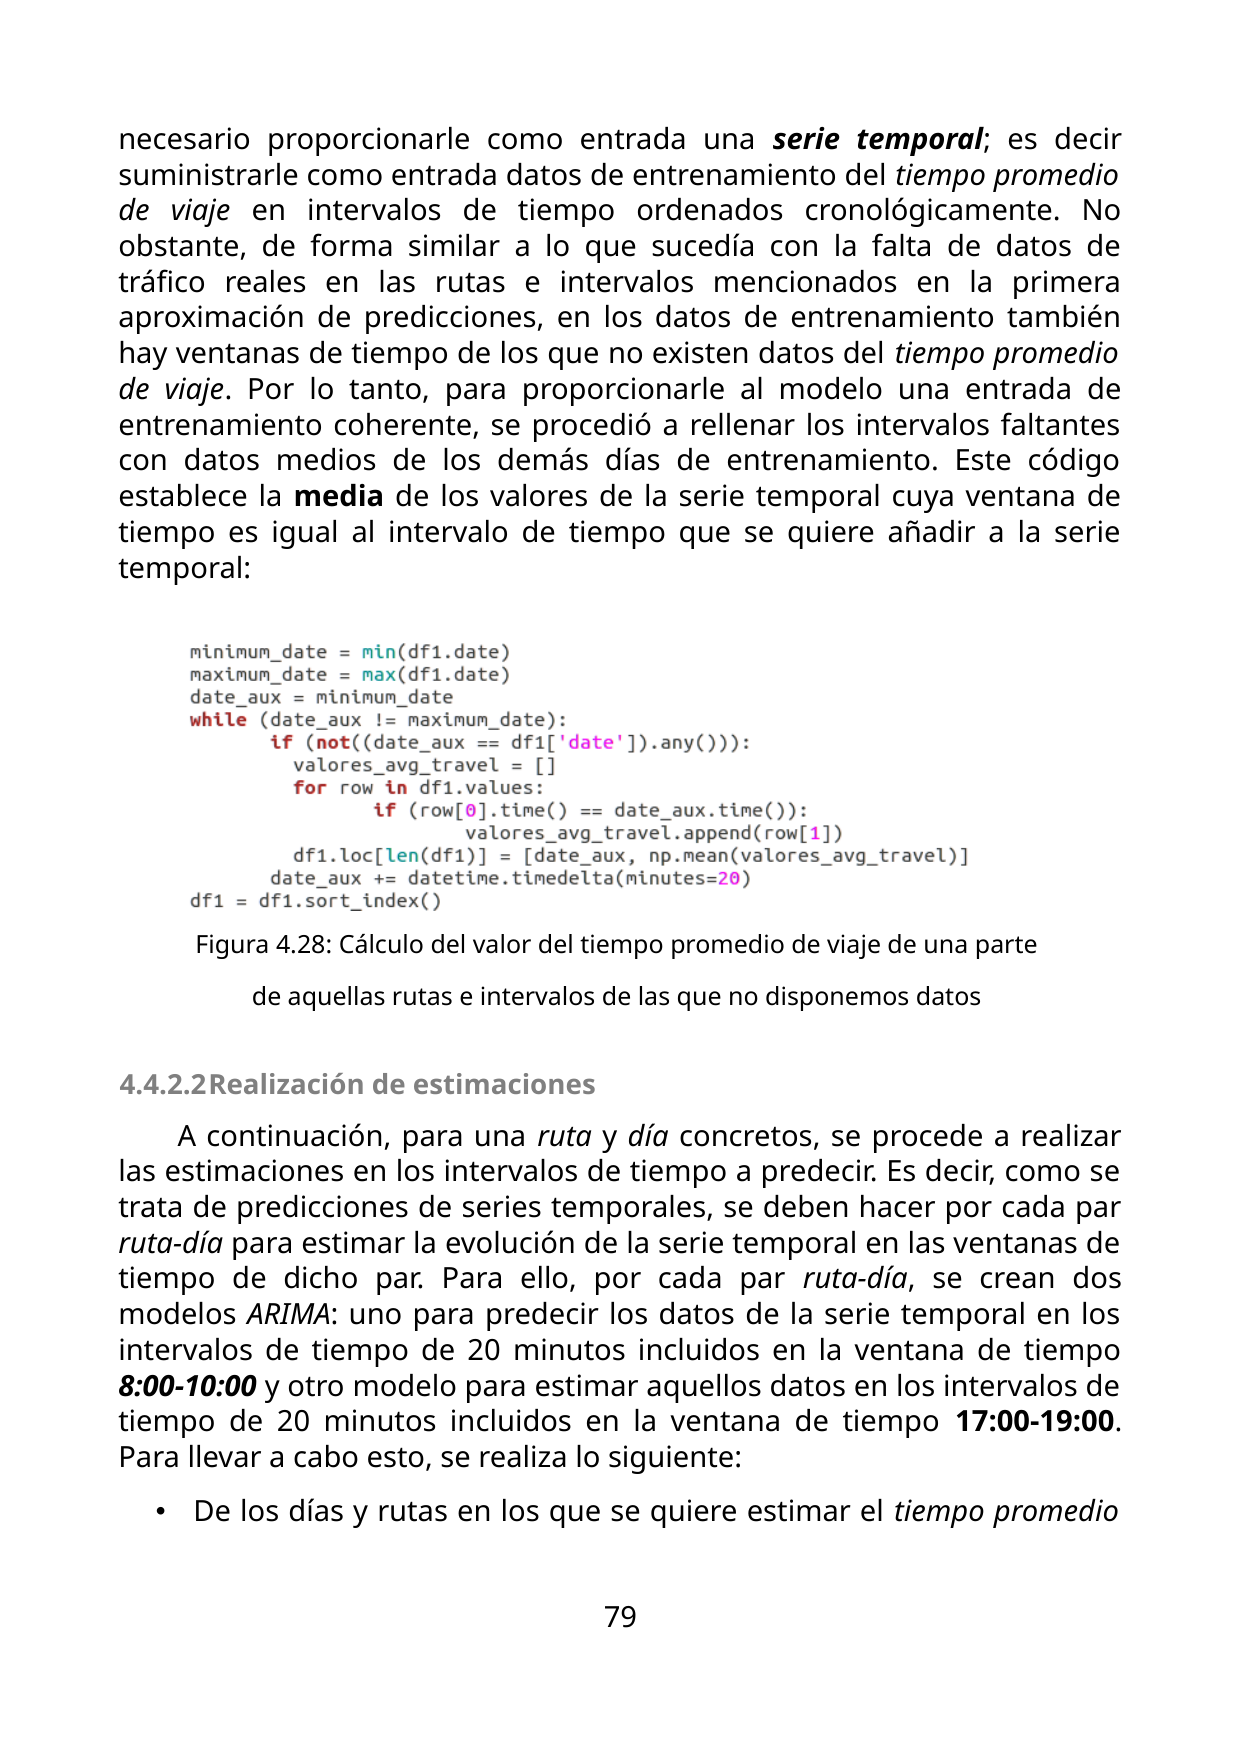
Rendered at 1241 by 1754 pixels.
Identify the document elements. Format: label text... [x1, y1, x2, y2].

subtitle Realización de estimaciones [119, 1065, 1122, 1102]
list De los días y rutas en los que se quiere estimar el tiempo promedio [156, 1491, 1122, 1530]
text necesario proporcionarle como entrada una serie temporal; es decir suministrarle como entrada datos de entrenamiento del tiempo promedio de viaje en intervalos de tiempo ordenados cronológicamente. No obstante, de forma similar a lo que sucedía con la falta de datos de tráfico reales en las rutas e intervalos mencionados en la primera aproximación de predicciones, en los datos de entrenamiento también hay ventanas de tiempo de los que no existen datos del tiempo promedio de viaje. Por lo tanto, para proporcionarle al modelo una entrada de entrenamiento coherente, se procedió a rellenar los intervalos faltantes con datos medios de los demás días de entrenamiento. Este código establece la media de los valores de la serie temporal cuya ventana de tiempo es igual al intervalo de tiempo que se quiere añadir a la serie temporal: [118, 118, 1122, 587]
picture [180, 643, 1053, 911]
text Figura 4.28: Cálculo del valor del tiempo promedio de viaje de una parte de aquellas rutas e intervalos de las que no disponemos datos [181, 911, 1053, 1012]
text A continuación, para una ruta y día concretos, se procede a realizar las estimaciones en los intervalos de tiempo a predecir. Es decir, como se trata de predicciones de series temporales, se deben hacer por cada par ruta-día para estimar la evolución de la serie temporal en las ventanas de tiempo de dicho par. Para ello, por cada par ruta-día, se crean dos modelos ARIMA: uno para predecir los datos de la serie temporal en los intervalos de tiempo de 20 minutos incluidos en la ventana de tiempo 8:00-10:00 y otro modelo para estimar aquellos datos en los intervalos de tiempo de 20 minutos incluidos en la ventana de tiempo 17:00-19:00. Para llevar a cabo esto, se realiza lo siguiente: [118, 1115, 1122, 1476]
